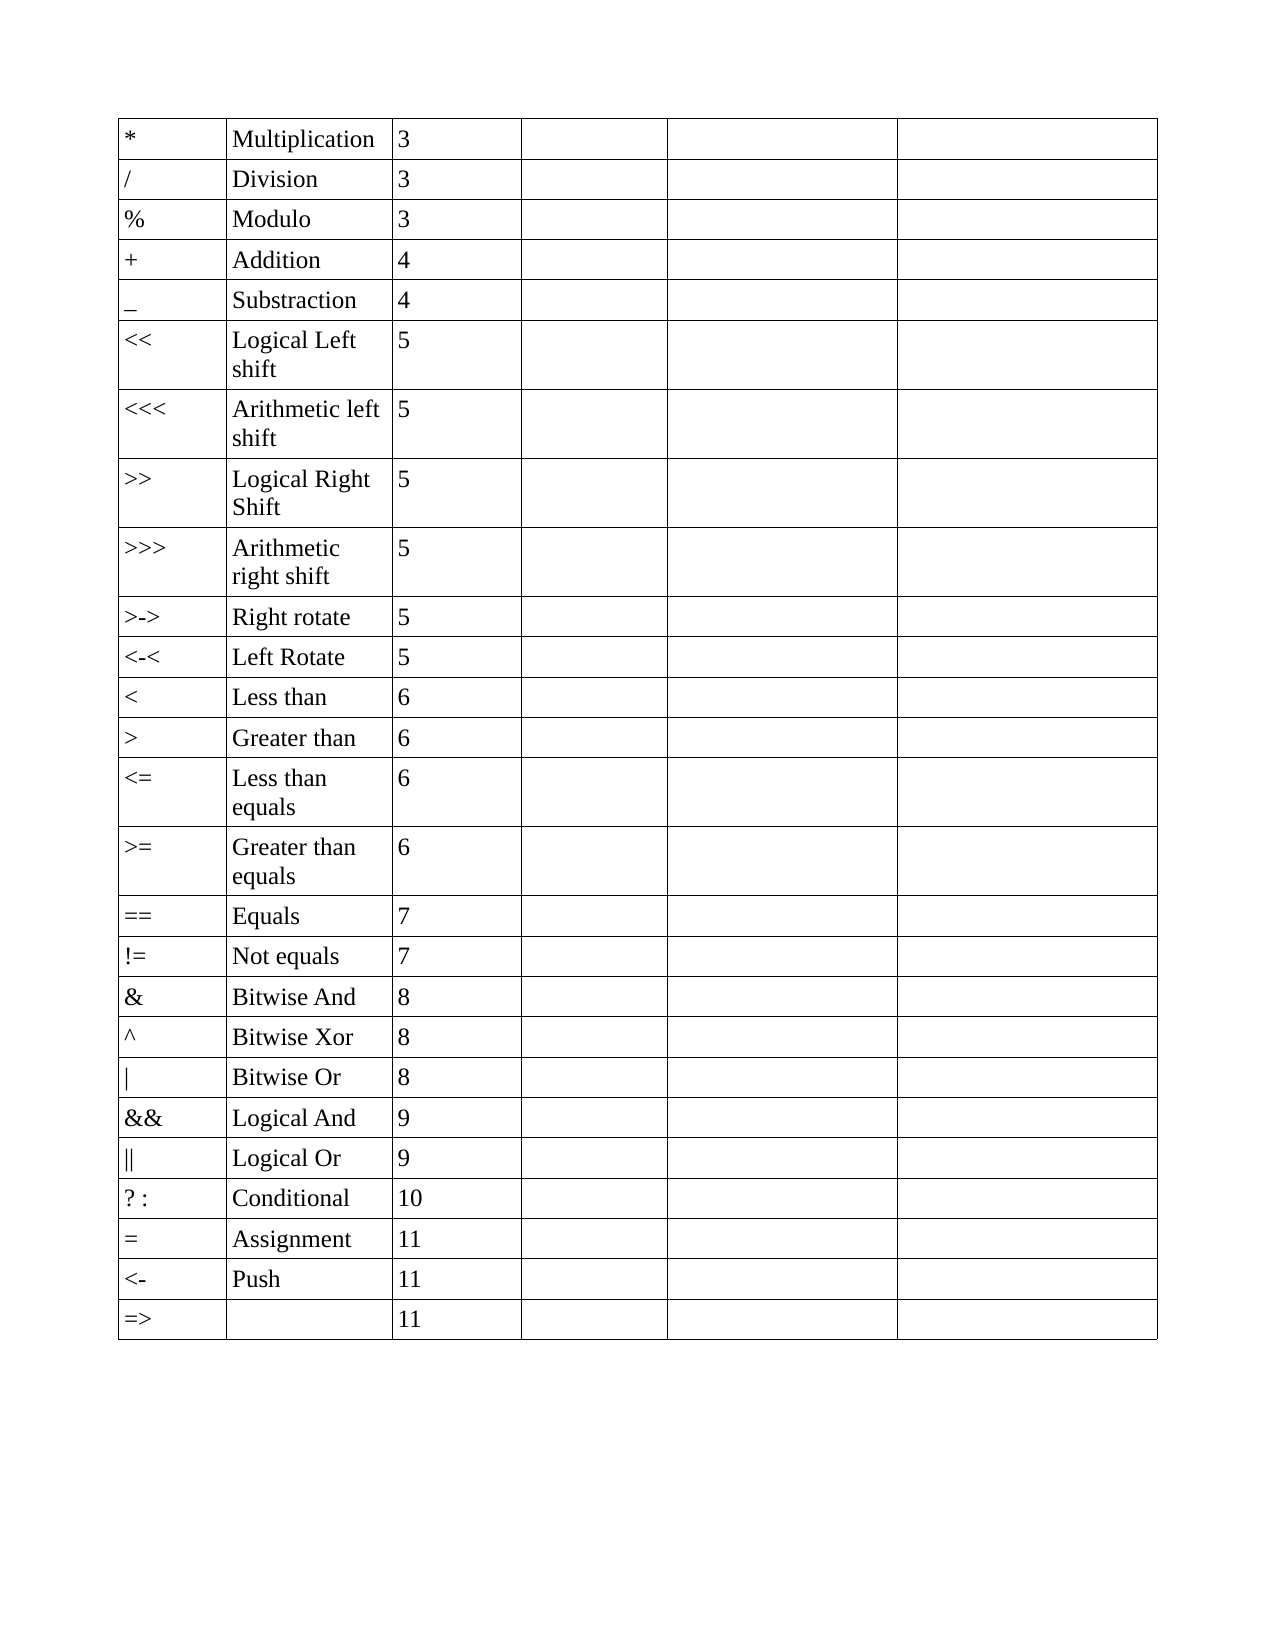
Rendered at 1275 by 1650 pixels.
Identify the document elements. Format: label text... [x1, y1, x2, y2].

table_cell / [119, 160, 226, 199]
table_cell 6 [393, 827, 521, 895]
table_cell [668, 390, 897, 458]
table_cell = [119, 1219, 226, 1258]
table_cell [668, 1138, 897, 1177]
table_cell [898, 1098, 1157, 1137]
table_cell [668, 1058, 897, 1097]
table_cell [522, 1058, 667, 1097]
table_cell Bitwise Xor [227, 1017, 392, 1057]
table_cell Multiplication [227, 119, 392, 158]
table_cell [522, 1259, 667, 1298]
table_cell Less than [227, 678, 392, 717]
table_cell Logical And [227, 1098, 392, 1137]
table_cell [898, 200, 1157, 239]
table_cell 6 [393, 678, 521, 717]
table_cell 5 [393, 390, 521, 458]
table_cell [898, 597, 1157, 636]
table_cell [522, 321, 667, 389]
table_cell [668, 528, 897, 596]
table_cell 8 [393, 977, 521, 1016]
table_cell 11 [393, 1259, 521, 1298]
table_cell [522, 718, 667, 757]
table_cell Logical Right Shift [227, 459, 392, 527]
table_cell Left Rotate [227, 637, 392, 677]
table_cell 6 [393, 718, 521, 757]
table_cell && [119, 1098, 226, 1137]
table_cell [668, 977, 897, 1016]
table_cell [227, 1300, 392, 1339]
table_cell [522, 1017, 667, 1057]
table_cell Logical Or [227, 1138, 392, 1177]
table_cell [898, 119, 1157, 158]
table_cell [668, 1300, 897, 1339]
table_cell [522, 1179, 667, 1218]
table_cell [898, 459, 1157, 527]
table_cell | [119, 1058, 226, 1097]
table_cell [668, 937, 897, 976]
table_cell [898, 1259, 1157, 1298]
table_cell 9 [393, 1138, 521, 1177]
table_cell * [119, 119, 226, 158]
table_cell [522, 200, 667, 239]
table_cell [668, 240, 897, 279]
table_cell 6 [393, 758, 521, 826]
table_cell [898, 528, 1157, 596]
table_cell [668, 1098, 897, 1137]
table_cell [522, 390, 667, 458]
table_cell [898, 896, 1157, 936]
table_cell [898, 240, 1157, 279]
table_cell [668, 718, 897, 757]
table_cell [522, 1138, 667, 1177]
table_cell Assignment [227, 1219, 392, 1258]
table_cell [522, 827, 667, 895]
table_cell [668, 119, 897, 158]
table_cell ^ [119, 1017, 226, 1057]
table_cell >> [119, 459, 226, 527]
table_cell [522, 459, 667, 527]
table_cell ? : [119, 1179, 226, 1218]
table_cell [898, 758, 1157, 826]
table_cell 4 [393, 240, 521, 279]
table_cell [898, 390, 1157, 458]
table_cell 8 [393, 1058, 521, 1097]
table_cell [668, 1017, 897, 1057]
table_cell [668, 1179, 897, 1218]
table_cell || [119, 1138, 226, 1177]
table_cell [522, 1219, 667, 1258]
table_cell [522, 240, 667, 279]
table_cell 5 [393, 597, 521, 636]
table_cell 4 [393, 280, 521, 320]
table_cell 5 [393, 528, 521, 596]
table_cell [668, 637, 897, 677]
table_cell [898, 937, 1157, 976]
table_cell [898, 1058, 1157, 1097]
table_cell [668, 1259, 897, 1298]
table_cell << [119, 321, 226, 389]
table_cell 5 [393, 637, 521, 677]
table_cell [898, 827, 1157, 895]
table_cell [668, 758, 897, 826]
table_cell Equals [227, 896, 392, 936]
table_cell >>> [119, 528, 226, 596]
table_cell 11 [393, 1219, 521, 1258]
table_cell [668, 597, 897, 636]
table_cell Conditional [227, 1179, 392, 1218]
table_cell < [119, 678, 226, 717]
table_cell [898, 1300, 1157, 1339]
table_cell [668, 896, 897, 936]
table_cell Division [227, 160, 392, 199]
table_cell 8 [393, 1017, 521, 1057]
table_cell Arithmetic left shift [227, 390, 392, 458]
table_cell % [119, 200, 226, 239]
table_cell Bitwise And [227, 977, 392, 1016]
table_cell >-> [119, 597, 226, 636]
table_cell [898, 1017, 1157, 1057]
table_cell => [119, 1300, 226, 1339]
table_cell 7 [393, 937, 521, 976]
table_cell != [119, 937, 226, 976]
table_cell [898, 678, 1157, 717]
table_cell 5 [393, 459, 521, 527]
table_cell [898, 321, 1157, 389]
table_cell 3 [393, 119, 521, 158]
table_cell [668, 678, 897, 717]
table_cell [522, 280, 667, 320]
table_cell [898, 1138, 1157, 1177]
table_cell 3 [393, 160, 521, 199]
table_cell [522, 528, 667, 596]
table_cell [522, 758, 667, 826]
table_cell 9 [393, 1098, 521, 1137]
table_cell [522, 1098, 667, 1137]
table_cell <-< [119, 637, 226, 677]
table_cell Arithmetic right shift [227, 528, 392, 596]
table_cell Logical Left shift [227, 321, 392, 389]
table_cell 3 [393, 200, 521, 239]
table_cell > [119, 718, 226, 757]
table_cell Substraction [227, 280, 392, 320]
table_cell <= [119, 758, 226, 826]
table_cell [522, 977, 667, 1016]
table_cell [898, 280, 1157, 320]
table_cell [668, 1219, 897, 1258]
table_cell [898, 1179, 1157, 1218]
table_cell <<< [119, 390, 226, 458]
table_cell [522, 937, 667, 976]
table_cell 10 [393, 1179, 521, 1218]
table_cell [668, 827, 897, 895]
table_cell [668, 160, 897, 199]
table_cell [522, 1300, 667, 1339]
table_cell [522, 119, 667, 158]
table_cell & [119, 977, 226, 1016]
table_cell 11 [393, 1300, 521, 1339]
table_cell [522, 597, 667, 636]
table_cell Right rotate [227, 597, 392, 636]
table_cell 7 [393, 896, 521, 936]
table_cell Bitwise Or [227, 1058, 392, 1097]
table_cell + [119, 240, 226, 279]
table_cell [668, 321, 897, 389]
table_cell <- [119, 1259, 226, 1298]
table_cell [898, 1219, 1157, 1258]
table_cell == [119, 896, 226, 936]
table_cell Push [227, 1259, 392, 1298]
table_cell Less than equals [227, 758, 392, 826]
table_cell 5 [393, 321, 521, 389]
table_cell >= [119, 827, 226, 895]
table_cell Not equals [227, 937, 392, 976]
table_cell [522, 678, 667, 717]
table_cell [898, 977, 1157, 1016]
table_cell [522, 637, 667, 677]
table_cell [898, 637, 1157, 677]
table_cell Modulo [227, 200, 392, 239]
table_cell [668, 280, 897, 320]
table_cell [898, 718, 1157, 757]
table_cell [668, 200, 897, 239]
table_cell Greater than equals [227, 827, 392, 895]
table_cell Greater than [227, 718, 392, 757]
table_cell [898, 160, 1157, 199]
table_cell Addition [227, 240, 392, 279]
table_cell _ [119, 280, 226, 320]
table_cell [522, 160, 667, 199]
table_cell [522, 896, 667, 936]
table_cell [668, 459, 897, 527]
